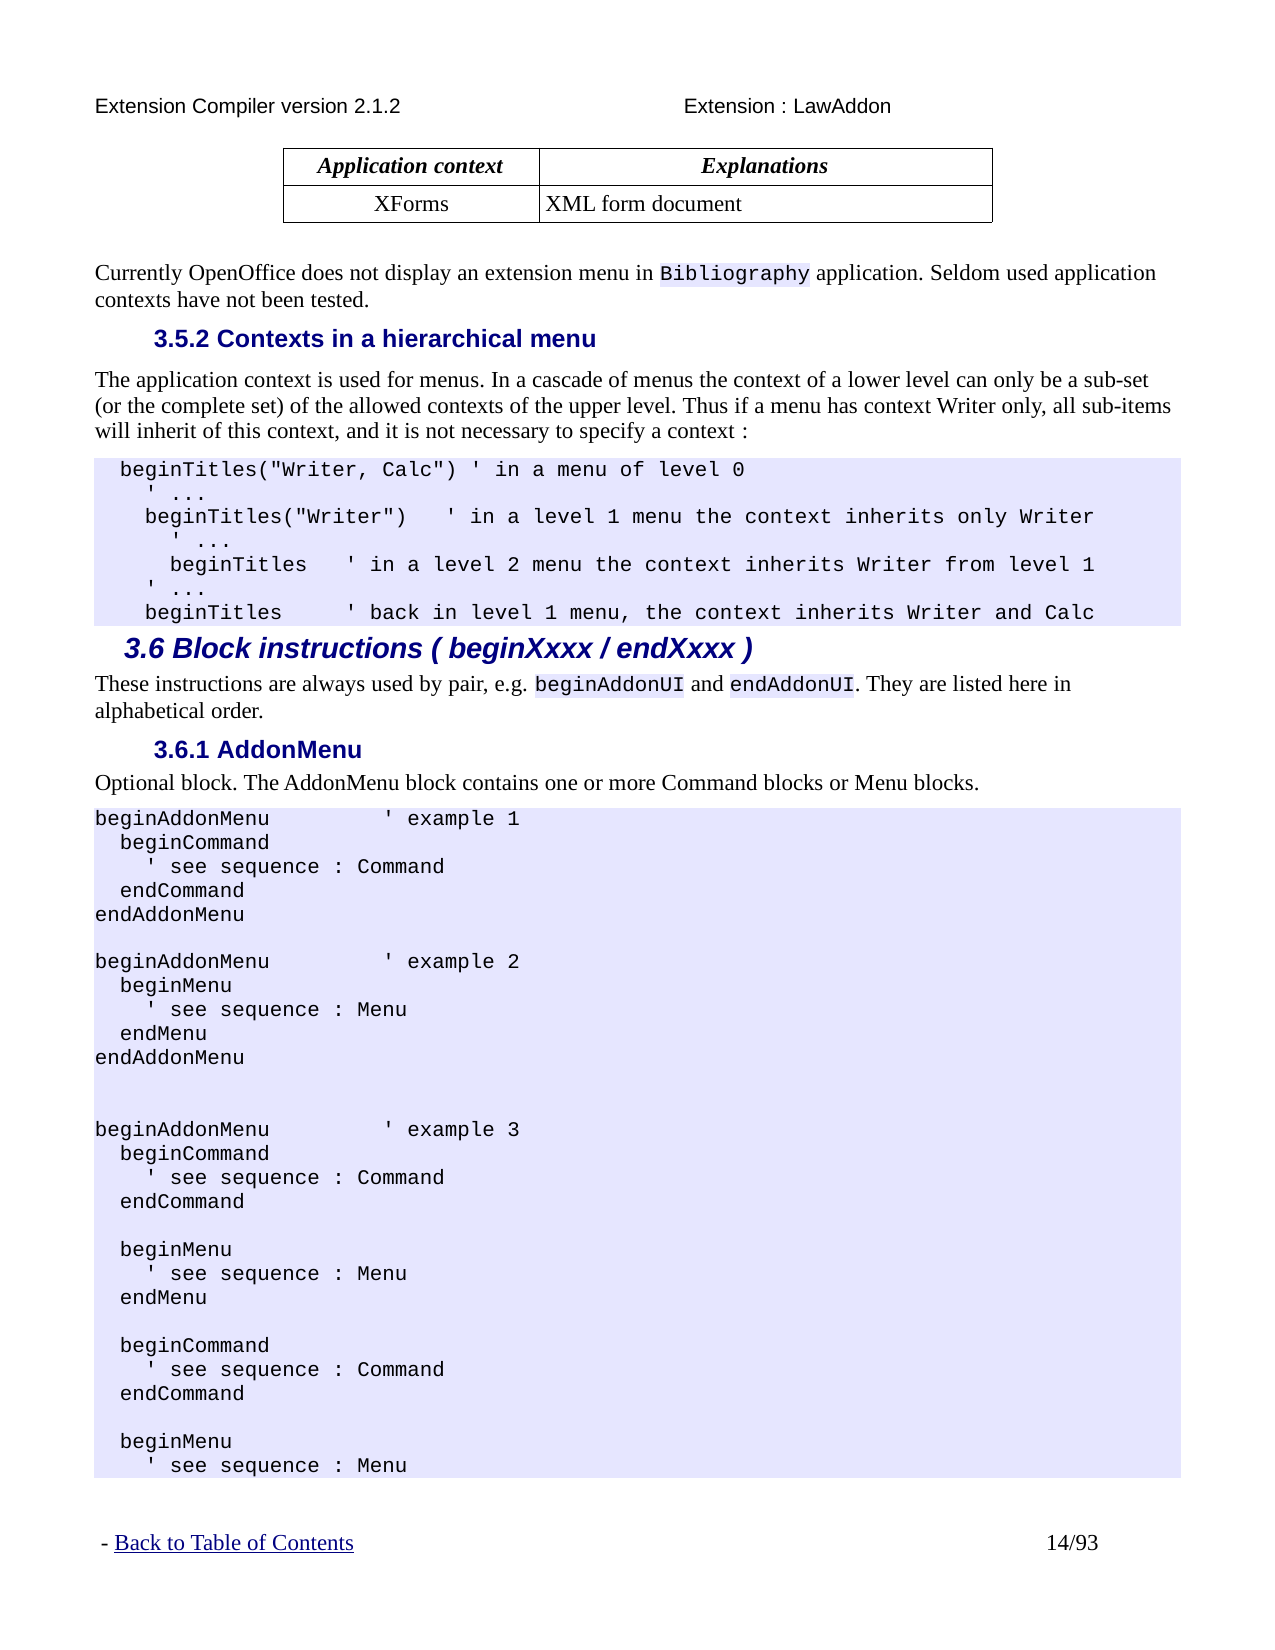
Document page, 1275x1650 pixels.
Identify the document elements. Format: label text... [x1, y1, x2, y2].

text endCommand [94, 1383, 1181, 1407]
text The application context is used for menus. In a cascade of menus the context of a lower level can only be a sub-set (or the complete set) of the allowed contexts of the upper level. Thus if a menu has context Writer only, all sub-items will inherit of this context, and it is not necessary to specify a context : [94, 367, 1181, 444]
text ' ... [94, 482, 1181, 506]
table_cell XForms [284, 186, 539, 222]
text ' see sequence : Menu [94, 1263, 1181, 1287]
table_cell XML form document [540, 186, 992, 222]
text endCommand [94, 1191, 1181, 1215]
text endCommand [94, 879, 1181, 903]
text beginAddonMenu ' example 2 [94, 951, 1181, 975]
subtitle Block instructions ( beginXxxx / endXxxx ) [124, 632, 1181, 665]
text ' see sequence : Command [94, 856, 1181, 879]
table_header Explanations [540, 149, 992, 184]
text endAddonMenu [94, 1047, 1181, 1071]
text beginAddonMenu ' example 3 [94, 1119, 1181, 1143]
text beginCommand [94, 1143, 1181, 1167]
text beginTitles("Writer") ' in a level 1 menu the context inherits only Writer [94, 506, 1181, 530]
text ' see sequence : Menu [94, 999, 1181, 1023]
text beginTitles ' back in level 1 menu, the context inherits Writer and Calc [94, 602, 1181, 626]
text endAddonMenu [94, 903, 1181, 927]
text endMenu [94, 1023, 1181, 1047]
text Optional block. The AddonMenu block contains one or more Command blocks or Menu blocks. [94, 769, 1181, 795]
text ' see sequence : Command [94, 1167, 1181, 1191]
text beginTitles ' in a level 2 menu the context inherits Writer from level 1 [94, 554, 1181, 578]
text beginCommand [94, 832, 1181, 856]
text ' see sequence : Menu [94, 1454, 1181, 1478]
text ' see sequence : Command [94, 1359, 1181, 1383]
subtitle AddonMenu [153, 736, 1181, 764]
text beginAddonMenu ' example 1 [94, 808, 1181, 832]
text beginCommand [94, 1335, 1181, 1359]
text beginTitles("Writer, Calc") ' in a menu of level 0 [94, 458, 1181, 482]
text Currently OpenOffice does not display an extension menu in Bibliography application. Seldom used application contexts have not been tested. [94, 260, 1181, 312]
text beginMenu [94, 1239, 1181, 1263]
text ' ... [94, 530, 1181, 554]
subtitle Contexts in a hierarchical menu [153, 325, 1181, 353]
text beginMenu [94, 975, 1181, 999]
table_header Application context [284, 149, 539, 184]
text ' ... [94, 578, 1181, 602]
text These instructions are always used by pair, e.g. beginAddonUI and endAddonUI. They are listed here in alphabetical order. [94, 671, 1181, 723]
text beginMenu [94, 1431, 1181, 1454]
text endMenu [94, 1287, 1181, 1311]
